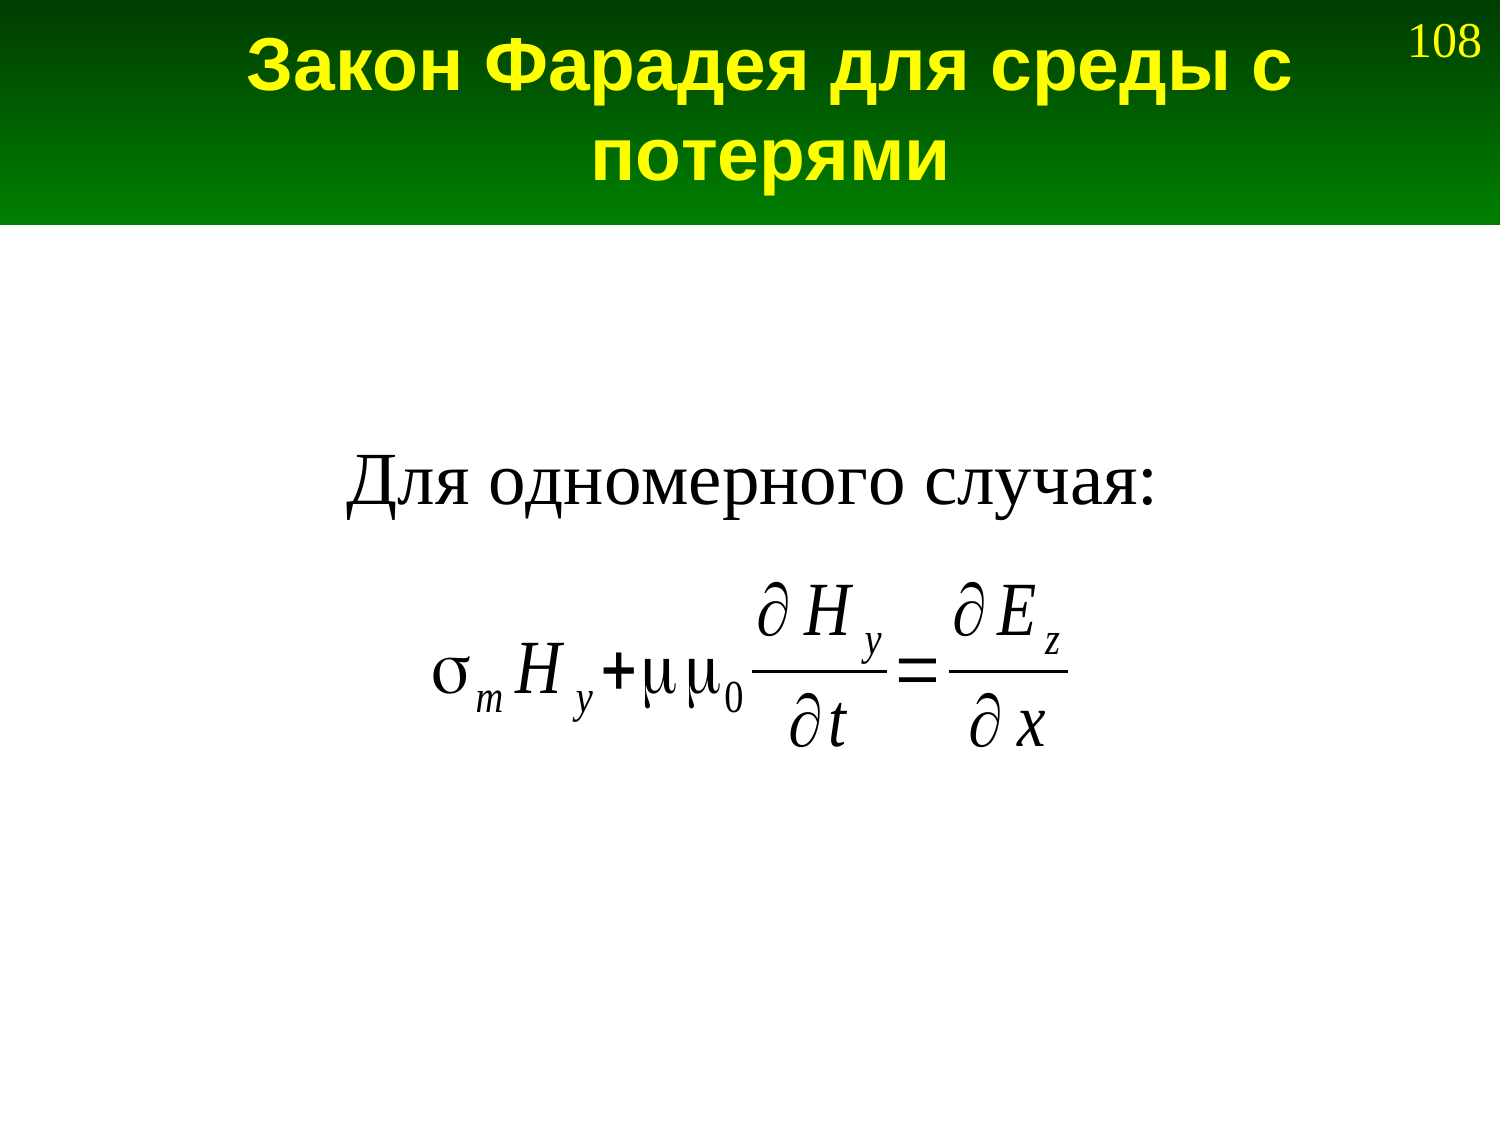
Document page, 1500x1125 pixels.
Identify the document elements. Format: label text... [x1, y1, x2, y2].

chart [415, 568, 1085, 764]
title Закон Фарадея для среды с потерями [100, 7, 1441, 204]
text_box Для одномерного случая: [331, 422, 1169, 527]
